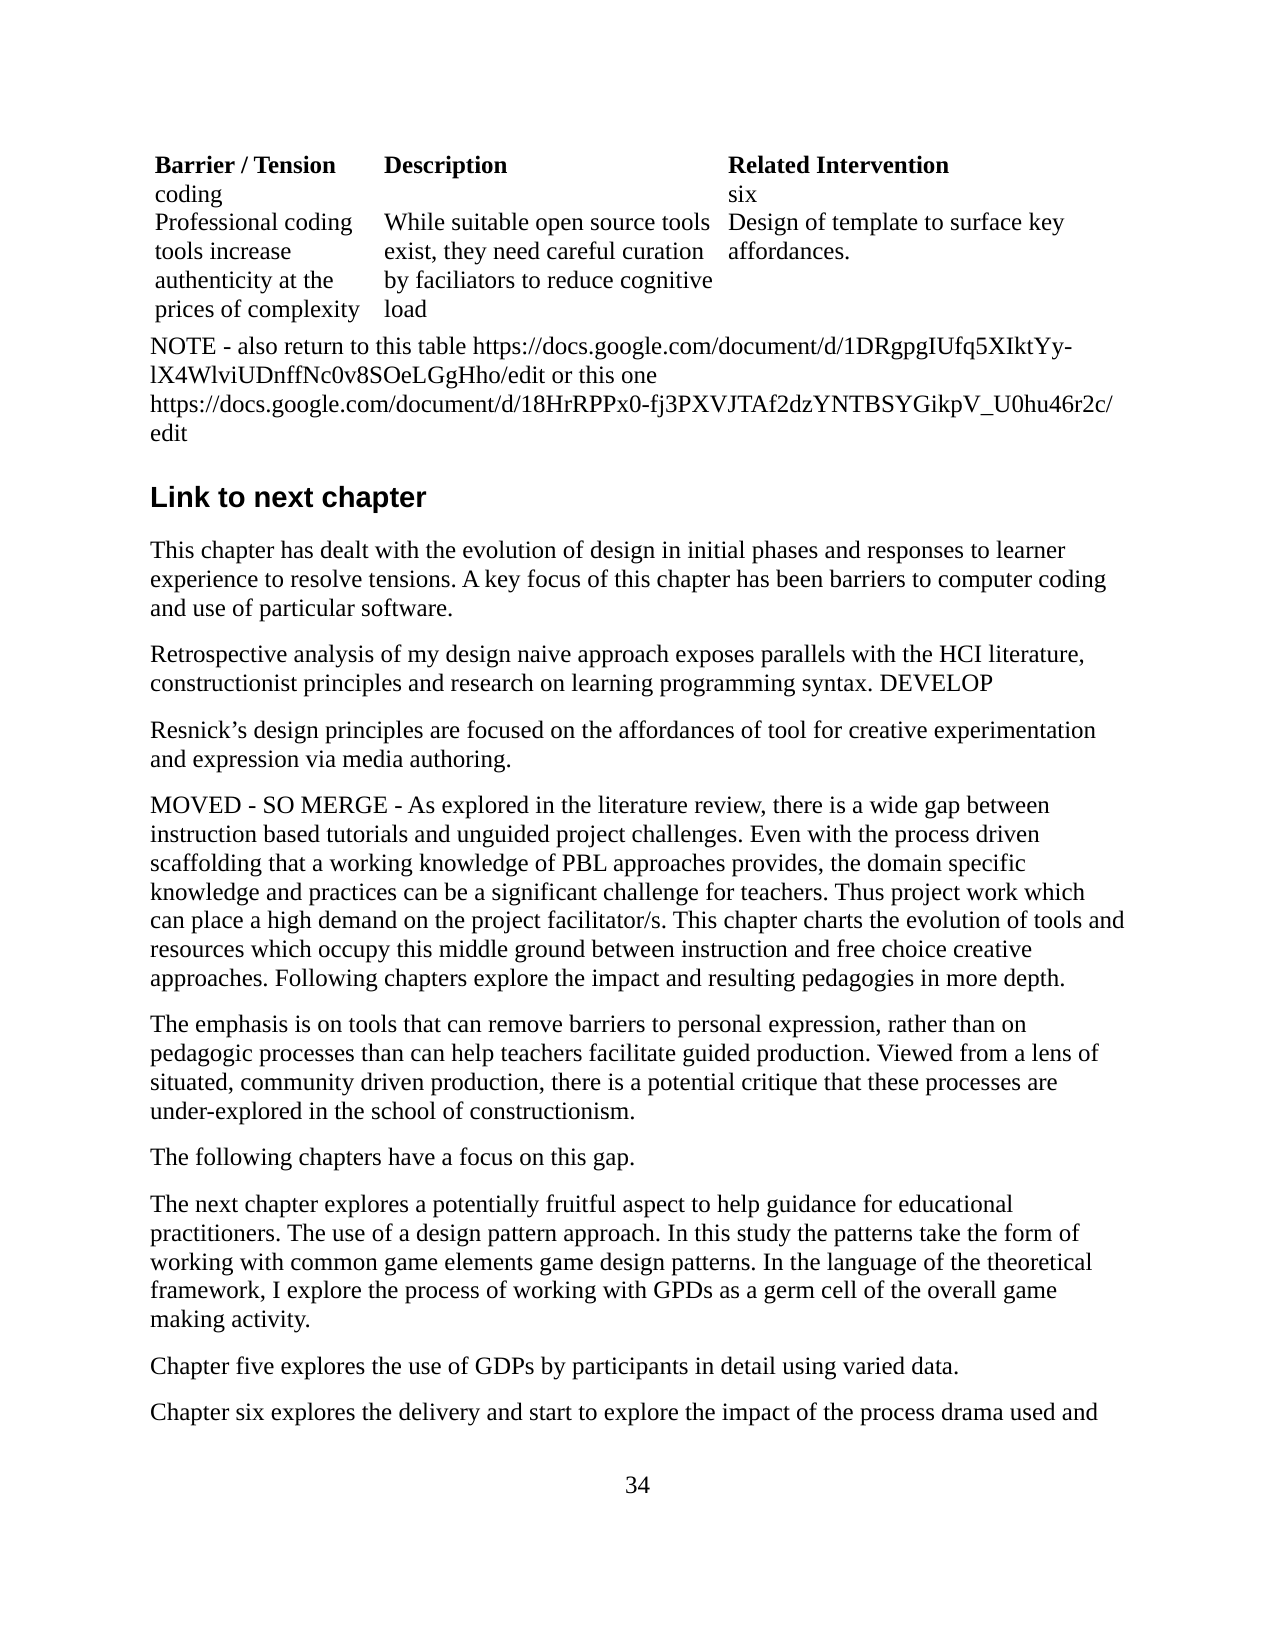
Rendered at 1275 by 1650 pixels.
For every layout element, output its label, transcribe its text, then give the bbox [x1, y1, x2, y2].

subtitle Link to next chapter [150, 480, 1125, 514]
text The next chapter explores a potentially fruitful aspect to help guidance for educational practitioners. The use of a design pattern approach. In this study the patterns take the form of working with common game elements game design patterns. In the language of the theoretical framework, I explore the process of working with GPDs as a germ cell of the overall game making activity. [150, 1189, 1125, 1333]
table_cell coding [150, 179, 379, 207]
text The emphasis is on tools that can remove barriers to personal expression, rather than on pedagogic processes than can help teachers facilitate guided production. Viewed from a lens of situated, community driven production, there is a potential critique that these processes are under-explored in the school of constructionism. [150, 1009, 1125, 1124]
table_header Related Intervention [724, 150, 1125, 179]
table_cell While suitable open source tools exist, they need careful curation by faciliators to reduce cognitive load [379, 208, 723, 322]
text Chapter six explores the delivery and start to explore the impact of the process drama used and [150, 1397, 1125, 1426]
text Resnick’s design principles are focused on the affordances of tool for creative experimentation and expression via media authoring. [150, 715, 1125, 772]
text NOTE - also return to this table https://docs.google.com/document/d/1DRgpgIUfq5XIktYy-lX4WlviUDnffNc0v8SOeLGgHho/edit or this one https://docs.google.com/document/d/18HrRPPx0-fj3PXVJTAf2dzYNTBSYGikpV_U0hu46r2c/edit [150, 331, 1125, 446]
text This chapter has dealt with the evolution of design in initial phases and responses to learner experience to resolve tensions. A key focus of this chapter has been barriers to computer coding and use of particular software. [150, 535, 1125, 622]
text Retrospective analysis of my design naive approach exposes parallels with the HCI literature, constructionist principles and research on learning programming syntax. DEVELOP [150, 639, 1125, 697]
table_header Barrier / Tension [150, 150, 379, 179]
table_cell six [724, 179, 1125, 207]
table_cell [379, 179, 723, 207]
table_header Description [379, 150, 723, 179]
text The following chapters have a focus on this gap. [150, 1142, 1125, 1171]
table_cell Design of template to surface key affordances. [724, 208, 1125, 322]
table_cell Professional coding tools increase authenticity at the prices of complexity [150, 208, 379, 322]
text MOVED - SO MERGE - As explored in the literature review, there is a wide gap between instruction based tutorials and unguided project challenges. Even with the process driven scaffolding that a working knowledge of PBL approaches provides, the domain specific knowledge and practices can be a significant challenge for teachers. Thus project work which can place a high demand on the project facilitator/s. This chapter charts the evolution of tools and resources which occupy this middle ground between instruction and free choice creative approaches. Following chapters explore the impact and resulting pedagogies in more depth. [150, 790, 1125, 992]
text Chapter five explores the use of GDPs by participants in detail using varied data. [150, 1351, 1125, 1379]
